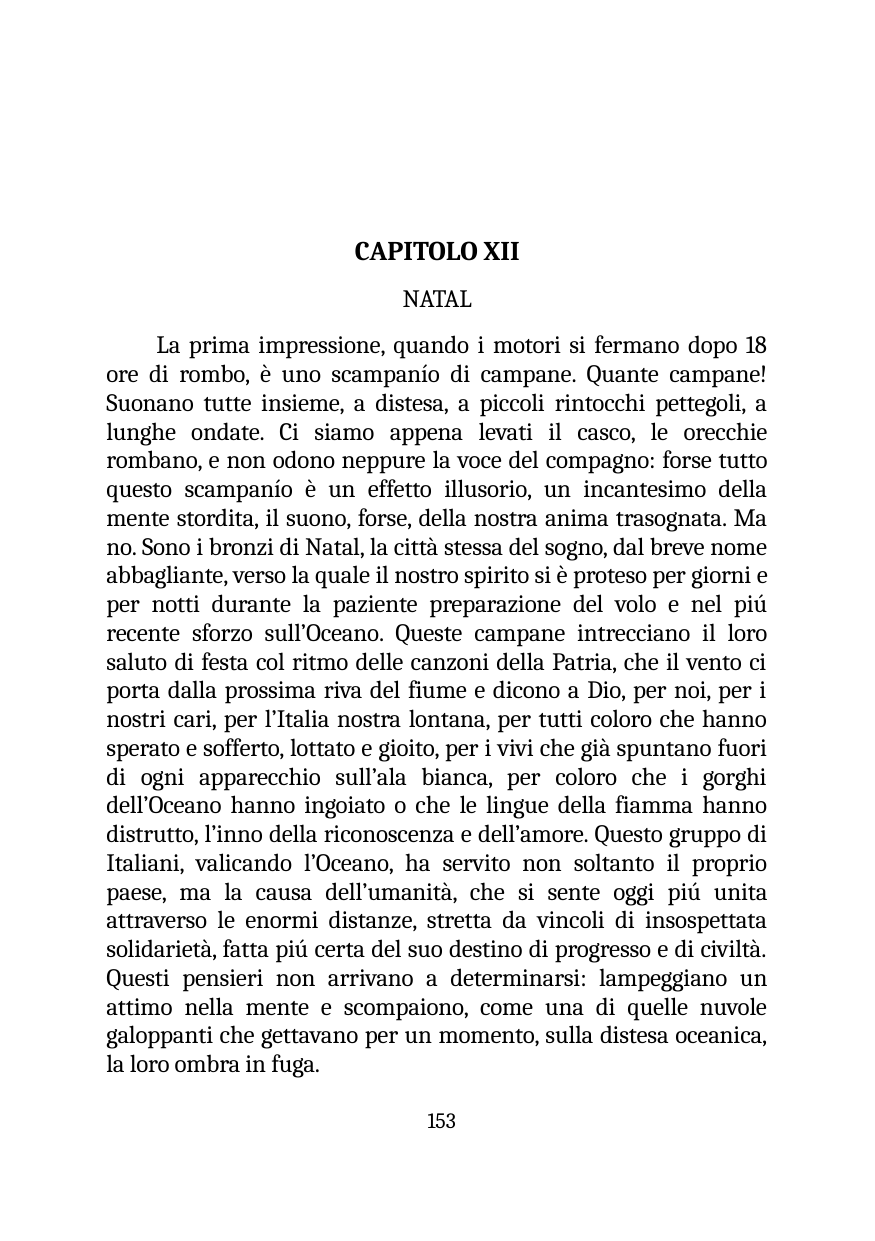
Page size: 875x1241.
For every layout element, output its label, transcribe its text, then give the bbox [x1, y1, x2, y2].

subtitle CAPITOLO XII [106, 236, 768, 267]
subtitle NATAL [106, 285, 768, 314]
text La prima impressione, quando i motori si fermano dopo 18 ore di rombo, è uno scampanío di campane. Quante campane! Suonano tutte insieme, a distesa, a piccoli rintocchi pettegoli, a lunghe ondate. Ci siamo appena levati il casco, le orecchie rombano, e non odono neppure la voce del compagno: forse tutto questo scampanío è un effetto illusorio, un incantesimo della mente stordita, il suono, forse, della nostra anima trasognata. Ma no. Sono i bronzi di Natal, la città stessa del sogno, dal breve nome abbagliante, verso la quale il nostro spirito si è proteso per giorni e per notti durante la paziente preparazione del volo e nel piú recente sforzo sull’Oceano. Queste campane intrecciano il loro saluto di festa col ritmo delle canzoni della Patria, che il vento ci porta dalla prossima riva del fiume e dicono a Dio, per noi, per i nostri cari, per l’Italia nostra lontana, per tutti coloro che hanno sperato e sofferto, lottato e gioito, per i vivi che già spuntano fuori di ogni apparecchio sull’ala bianca, per coloro che i gorghi dell’Oceano hanno ingoiato o che le lingue della fiamma hanno distrutto, l’inno della riconoscenza e dell’amore. Questo gruppo di Italiani, valicando l’Oceano, ha servito non soltanto il proprio paese, ma la causa dell’umanità, che si sente oggi piú unita attraverso le enormi distanze, stretta da vincoli di insospettata solidarietà, fatta piú certa del suo destino di progresso e di civiltà. Questi pensieri non arrivano a determinarsi: lampeggiano un attimo nella mente e scompaiono, come una di quelle nuvole galoppanti che gettavano per un momento, sulla distesa oceanica, la loro ombra in fuga. [106, 331, 768, 1079]
